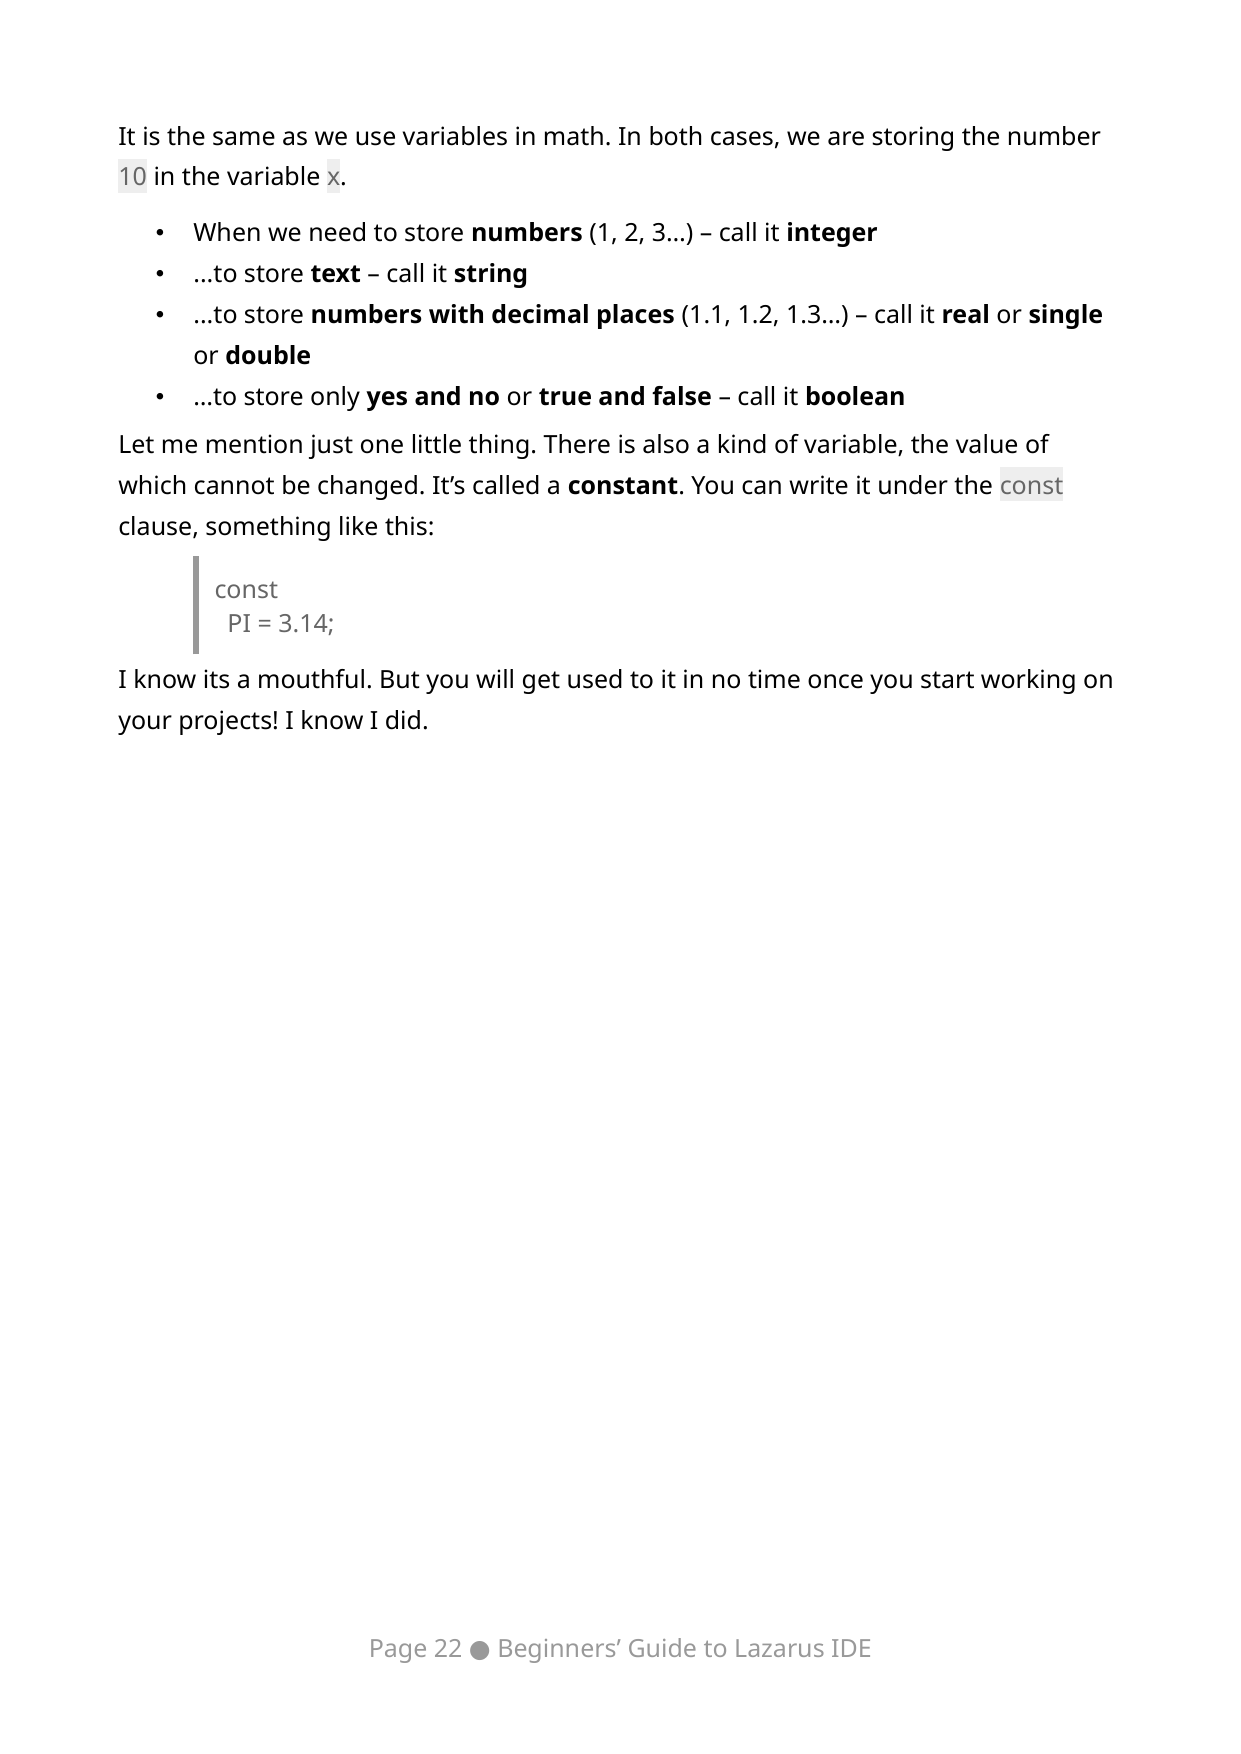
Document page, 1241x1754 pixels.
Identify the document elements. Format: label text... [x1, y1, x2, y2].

list ...to store numbers with decimal places (1.1, 1.2, 1.3…) – call it real or single or double [156, 296, 1122, 371]
text I know its a mouthful. But you will get used to it in no time once you start working on your projects! I know I did. [118, 662, 1122, 737]
text const [199, 556, 1047, 606]
list When we need to store numbers (1, 2, 3…) – call it integer [156, 215, 1122, 249]
text It is the same as we use variables in math. In both cases, we are storing the number 10 in the variable x. [118, 118, 1122, 193]
list ...to store text – call it string [156, 256, 1122, 290]
text PI = 3.14; [199, 606, 1047, 654]
text Let me mention just one little thing. There is also a kind of variable, the value of which cannot be changed. It’s called a constant. You can write it under the const clause, something like this: [118, 426, 1122, 542]
list …to store only yes and no or true and false – call it boolean [156, 378, 1122, 412]
